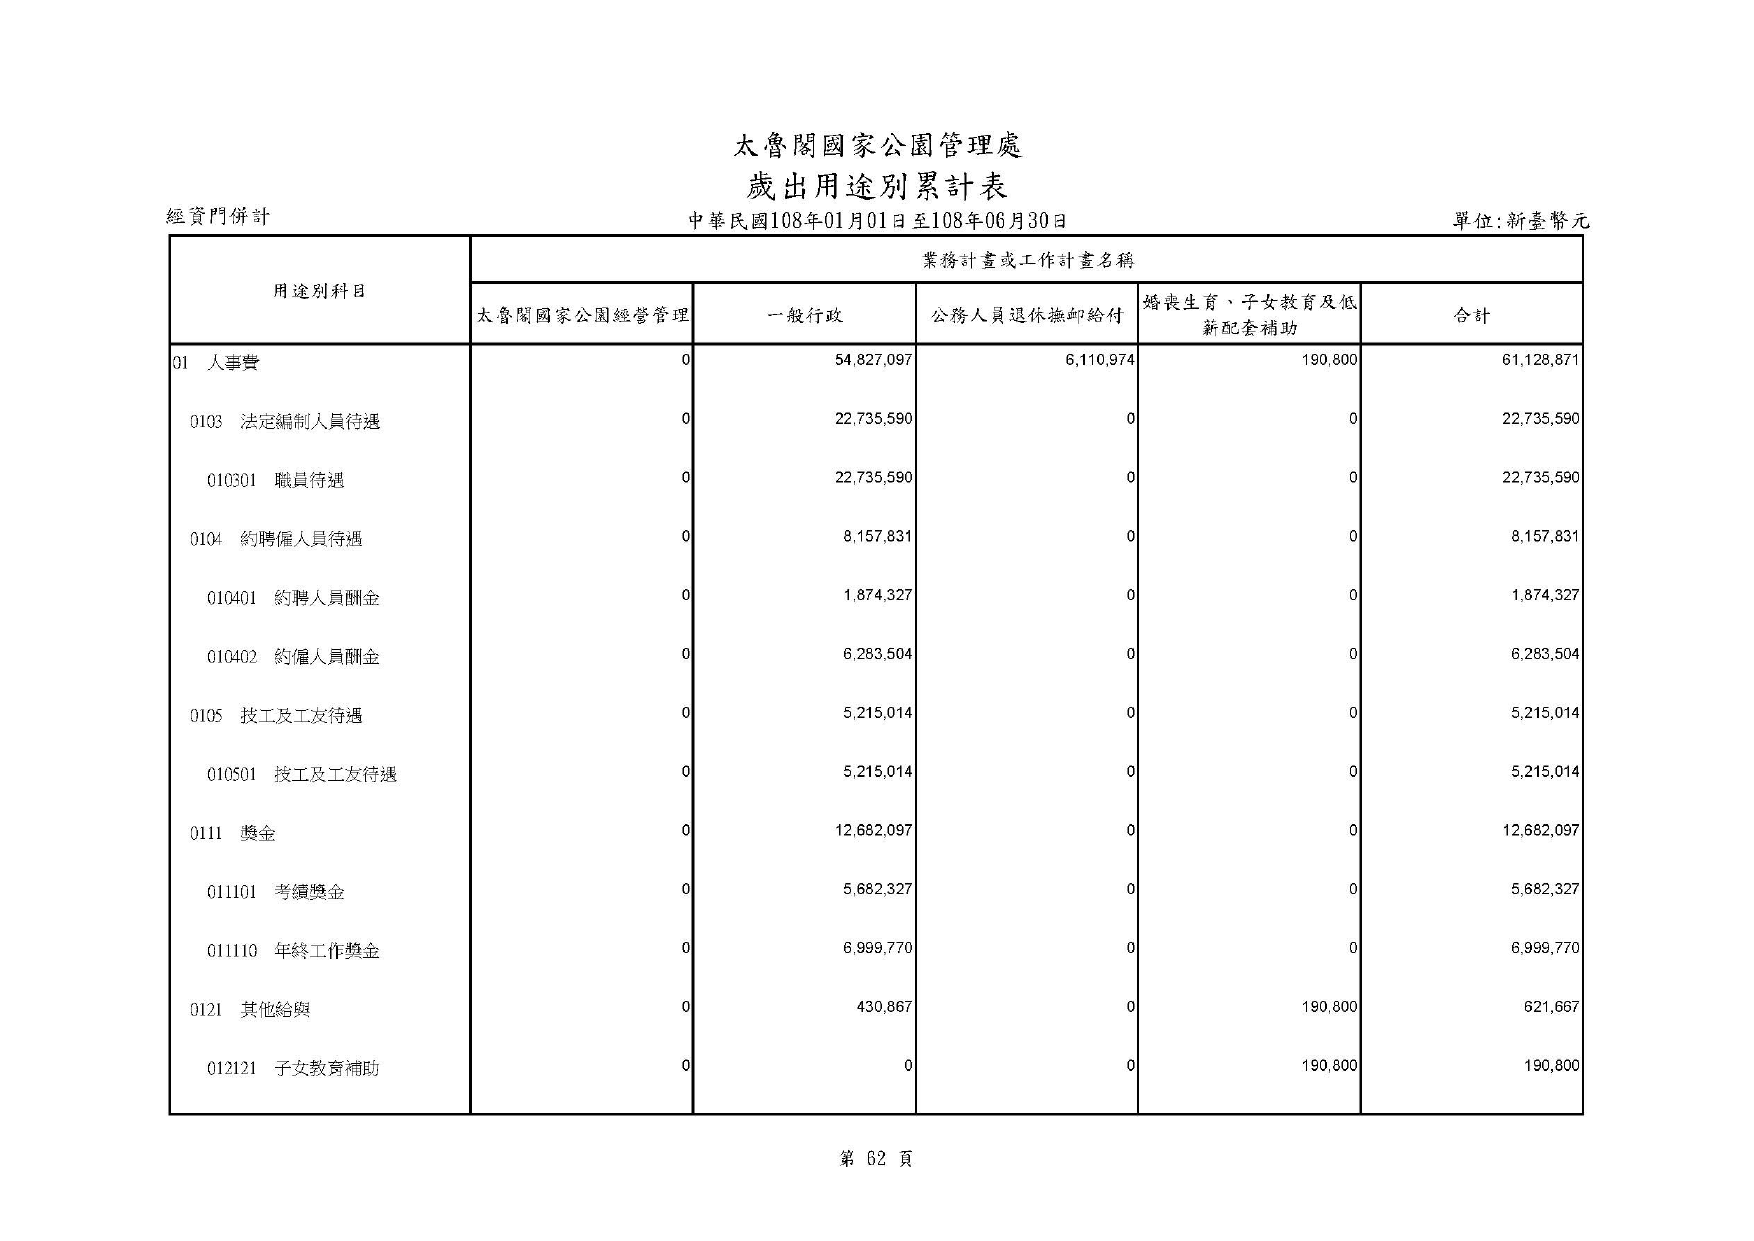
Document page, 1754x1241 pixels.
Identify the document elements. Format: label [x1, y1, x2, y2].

picture [59, 59, 1695, 1216]
